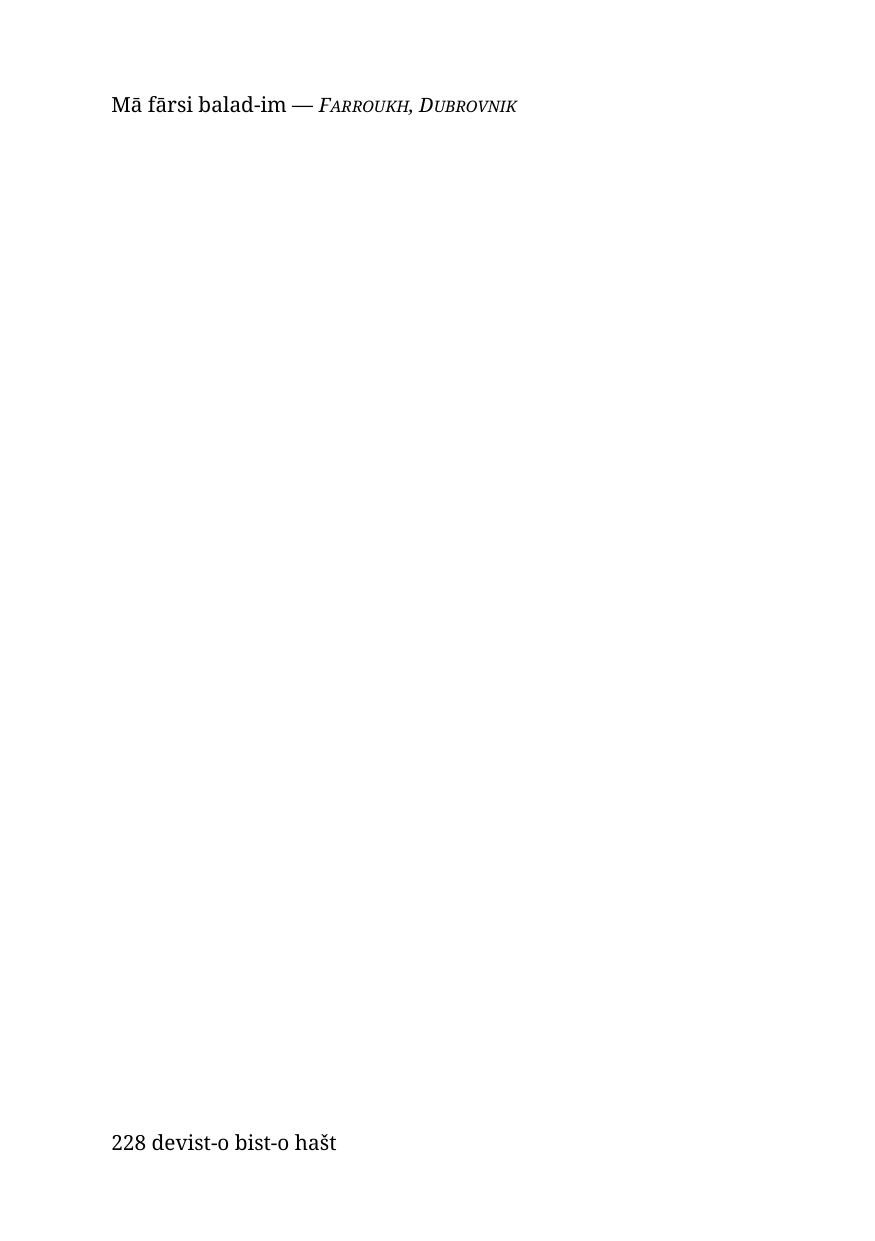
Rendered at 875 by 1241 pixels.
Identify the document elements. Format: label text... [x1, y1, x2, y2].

text 228 devist-o bist-o hašt [111, 1128, 763, 1157]
